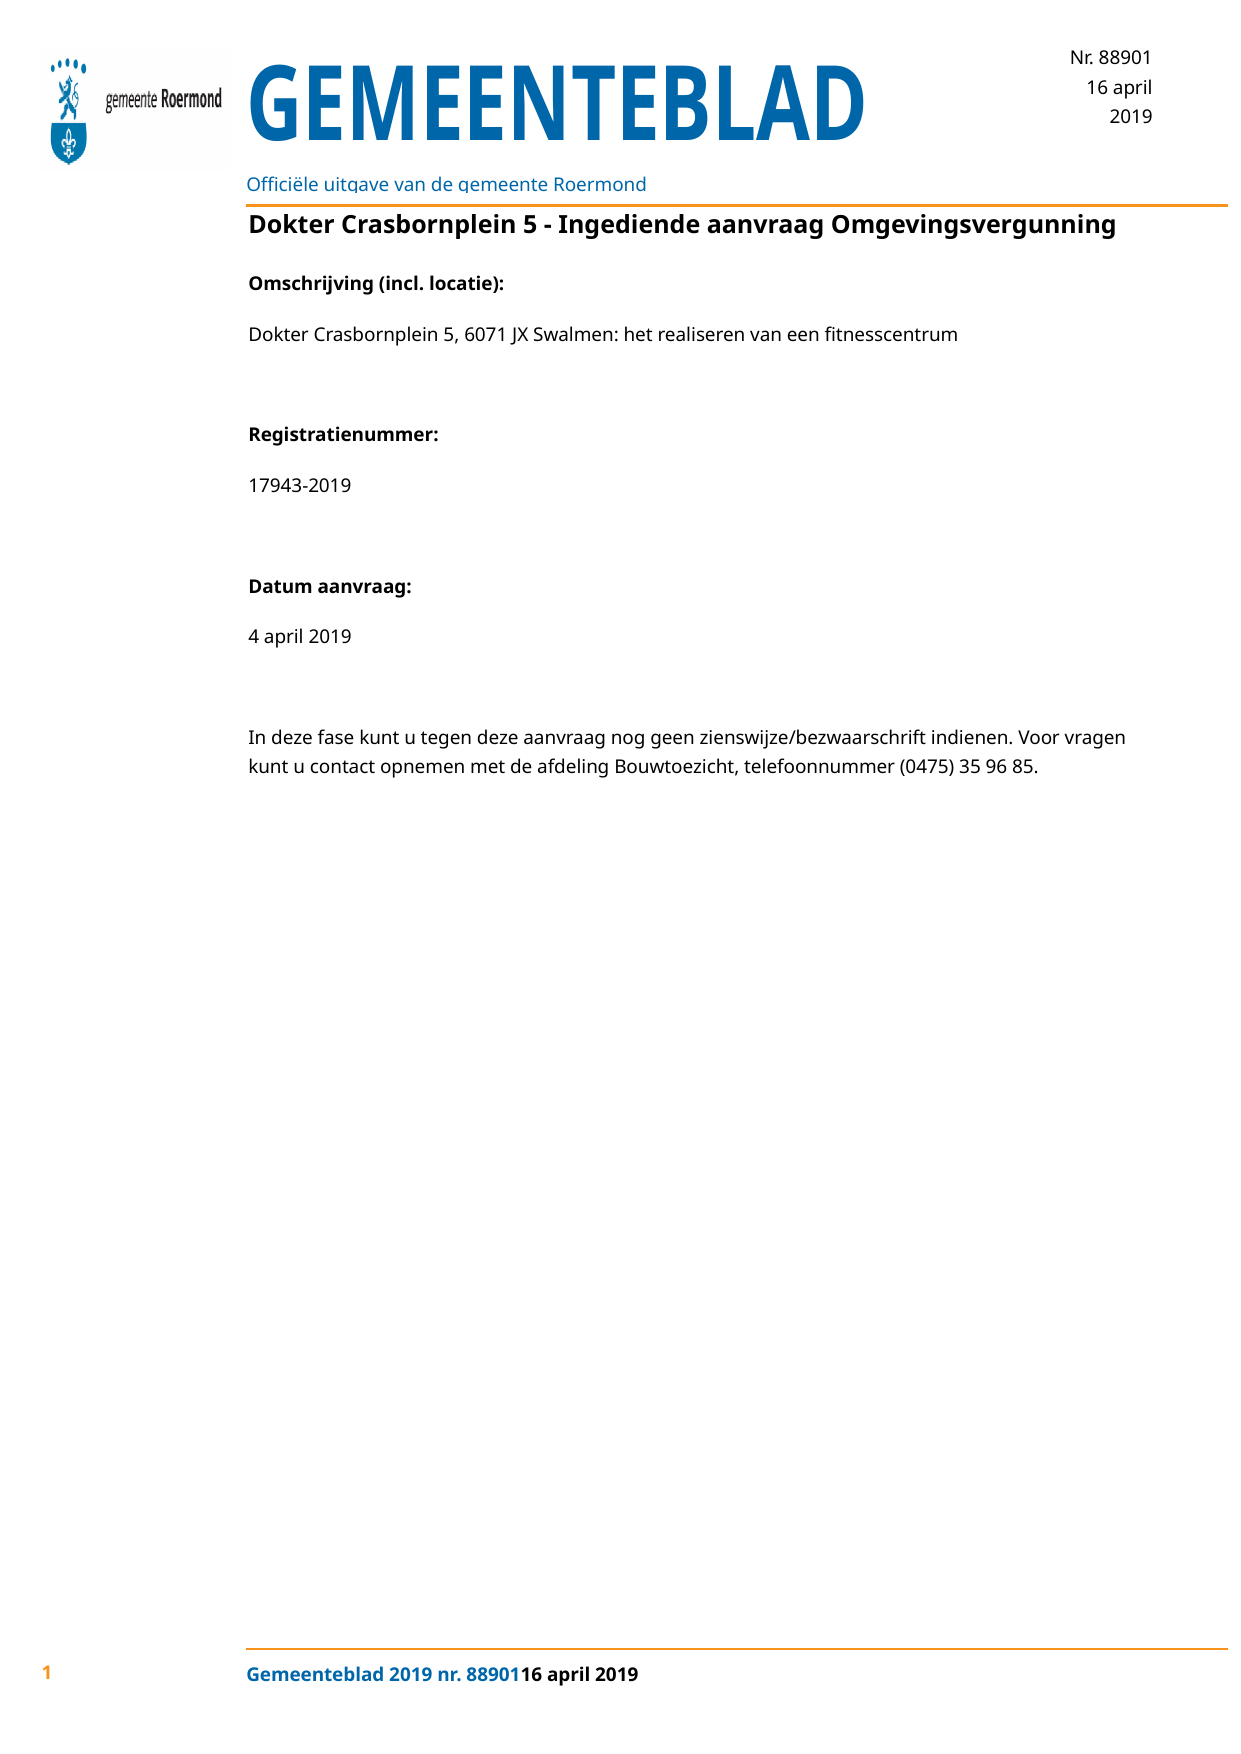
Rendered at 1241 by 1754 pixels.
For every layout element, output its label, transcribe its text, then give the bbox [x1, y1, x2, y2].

text Dokter Crasbornplein 5, 6071 JX Swalmen: het realiseren van een fitnesscentrum [248, 321, 1152, 346]
text Omschrijving (incl. locatie): [248, 270, 1152, 296]
text 4 april 2019 [248, 623, 1152, 649]
text Datum aanvraag: [248, 573, 1152, 598]
picture [41, 47, 231, 172]
text Registratienummer: [248, 422, 1152, 447]
text 17943-2019 [248, 472, 1152, 498]
text Dokter Crasbornplein 5 - Ingediende aanvraag Omgevingsvergunning [248, 207, 1152, 241]
text In deze fase kunt u tegen deze aanvraag nog geen zienswijze/bezwaarschrift indienen. Voor vragen kunt u contact opnemen met de afdeling Bouwtoezicht, telefoonnummer (0475) 35 96 85. [248, 724, 1152, 779]
